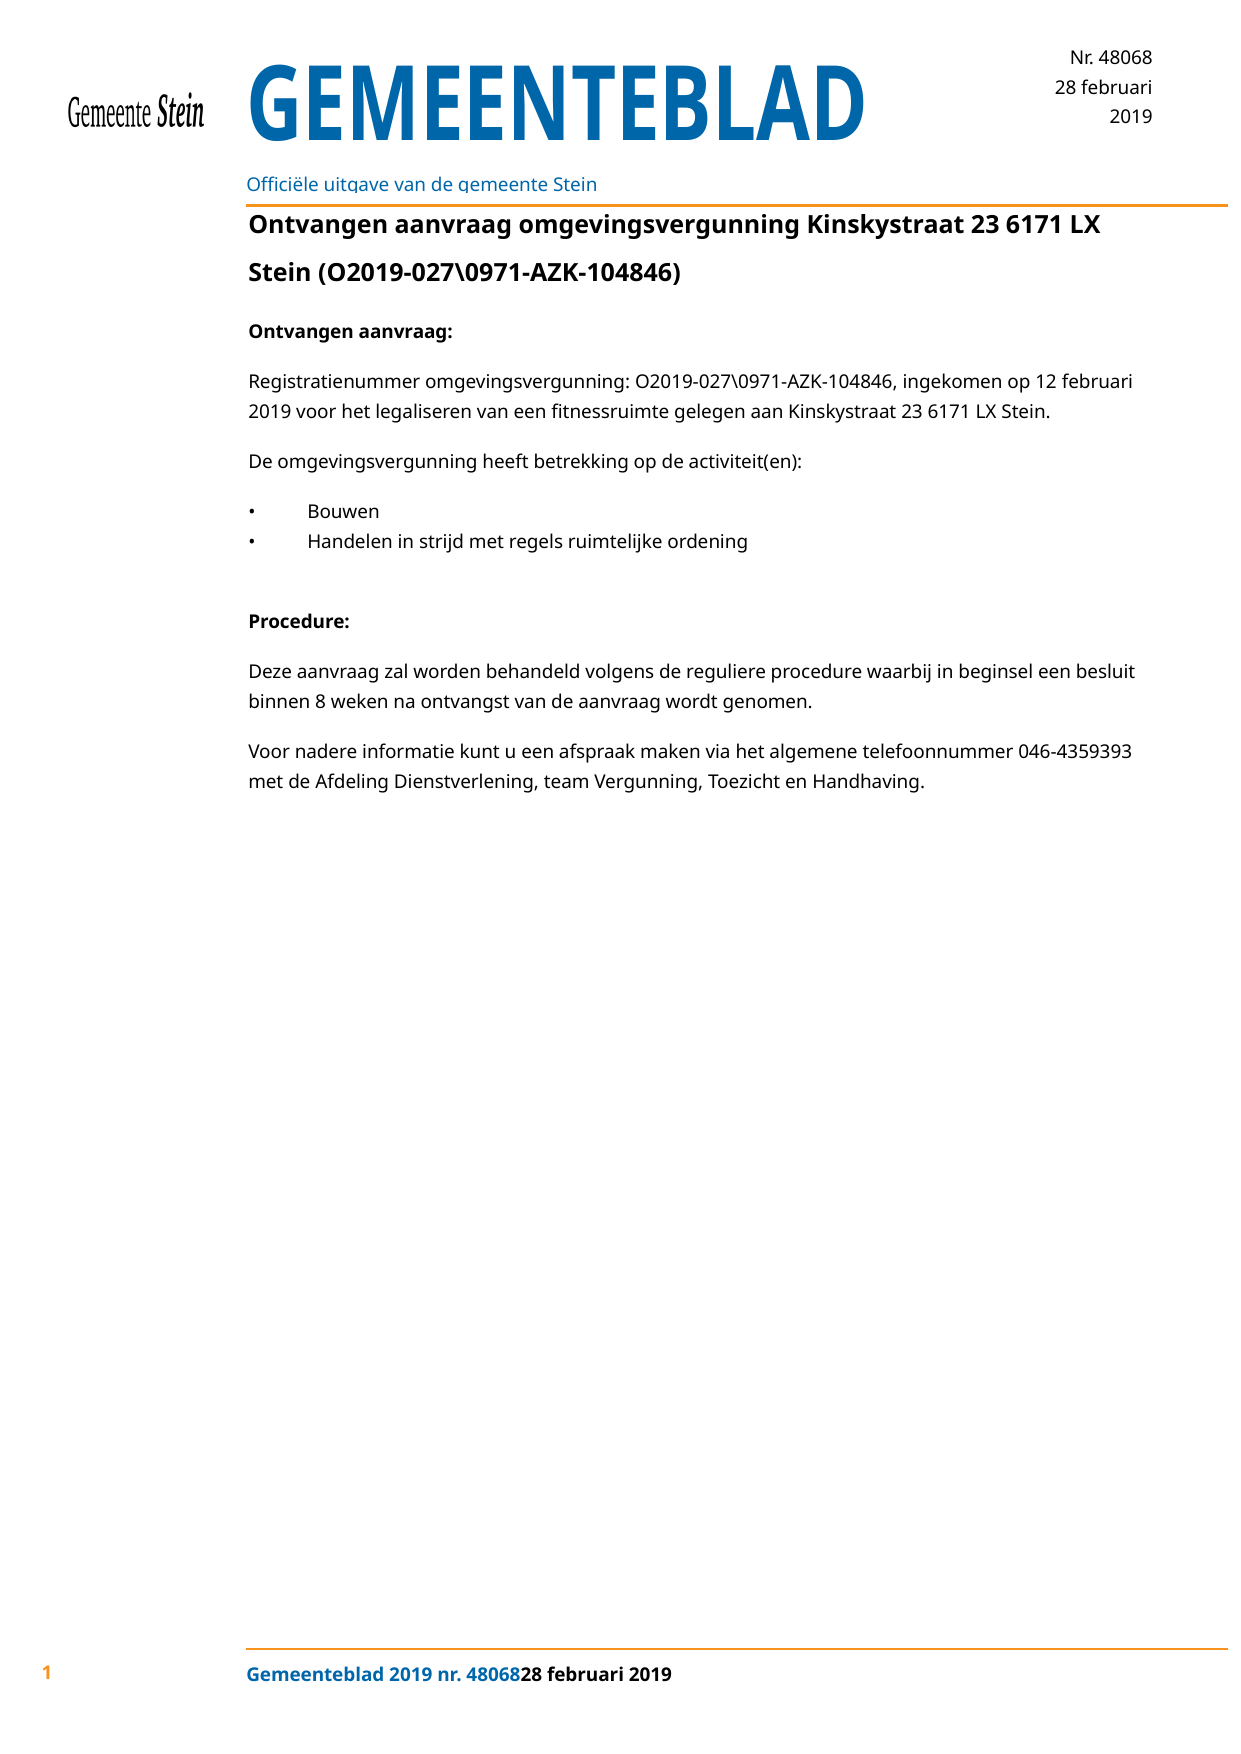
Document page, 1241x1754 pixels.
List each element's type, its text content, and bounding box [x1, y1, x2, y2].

text Registratienummer omgevingsvergunning: O2019-027\0971-AZK-104846, ingekomen op 12 februari 2019 voor het legaliseren van een fitnessruimte gelegen aan Kinskystraat 23 6171 LX Stein. [248, 368, 1152, 424]
text De omgevingsvergunning heeft betrekking op de activiteit(en): [248, 448, 1152, 474]
text Deze aanvraag zal worden behandeld volgens de reguliere procedure waarbij in beginsel een besluit binnen 8 weken na ontvangst van de aanvraag wordt genomen. [248, 659, 1152, 714]
list Bouwen [248, 499, 1152, 524]
text Ontvangen aanvraag: [248, 318, 1152, 344]
list Handelen in strijd met regels ruimtelijke ordening [248, 528, 1152, 554]
text Voor nadere informatie kunt u een afspraak maken via het algemene telefoonnummer 046-4359393 met de Afdeling Dienstverlening, team Vergunning, Toezicht en Handhaving. [248, 739, 1152, 794]
picture [41, 47, 231, 172]
text Procedure: [248, 608, 1152, 634]
text Ontvangen aanvraag omgevingsvergunning Kinskystraat 23 6171 LX Stein (O2019-027\0971-AZK-104846) [248, 207, 1152, 288]
